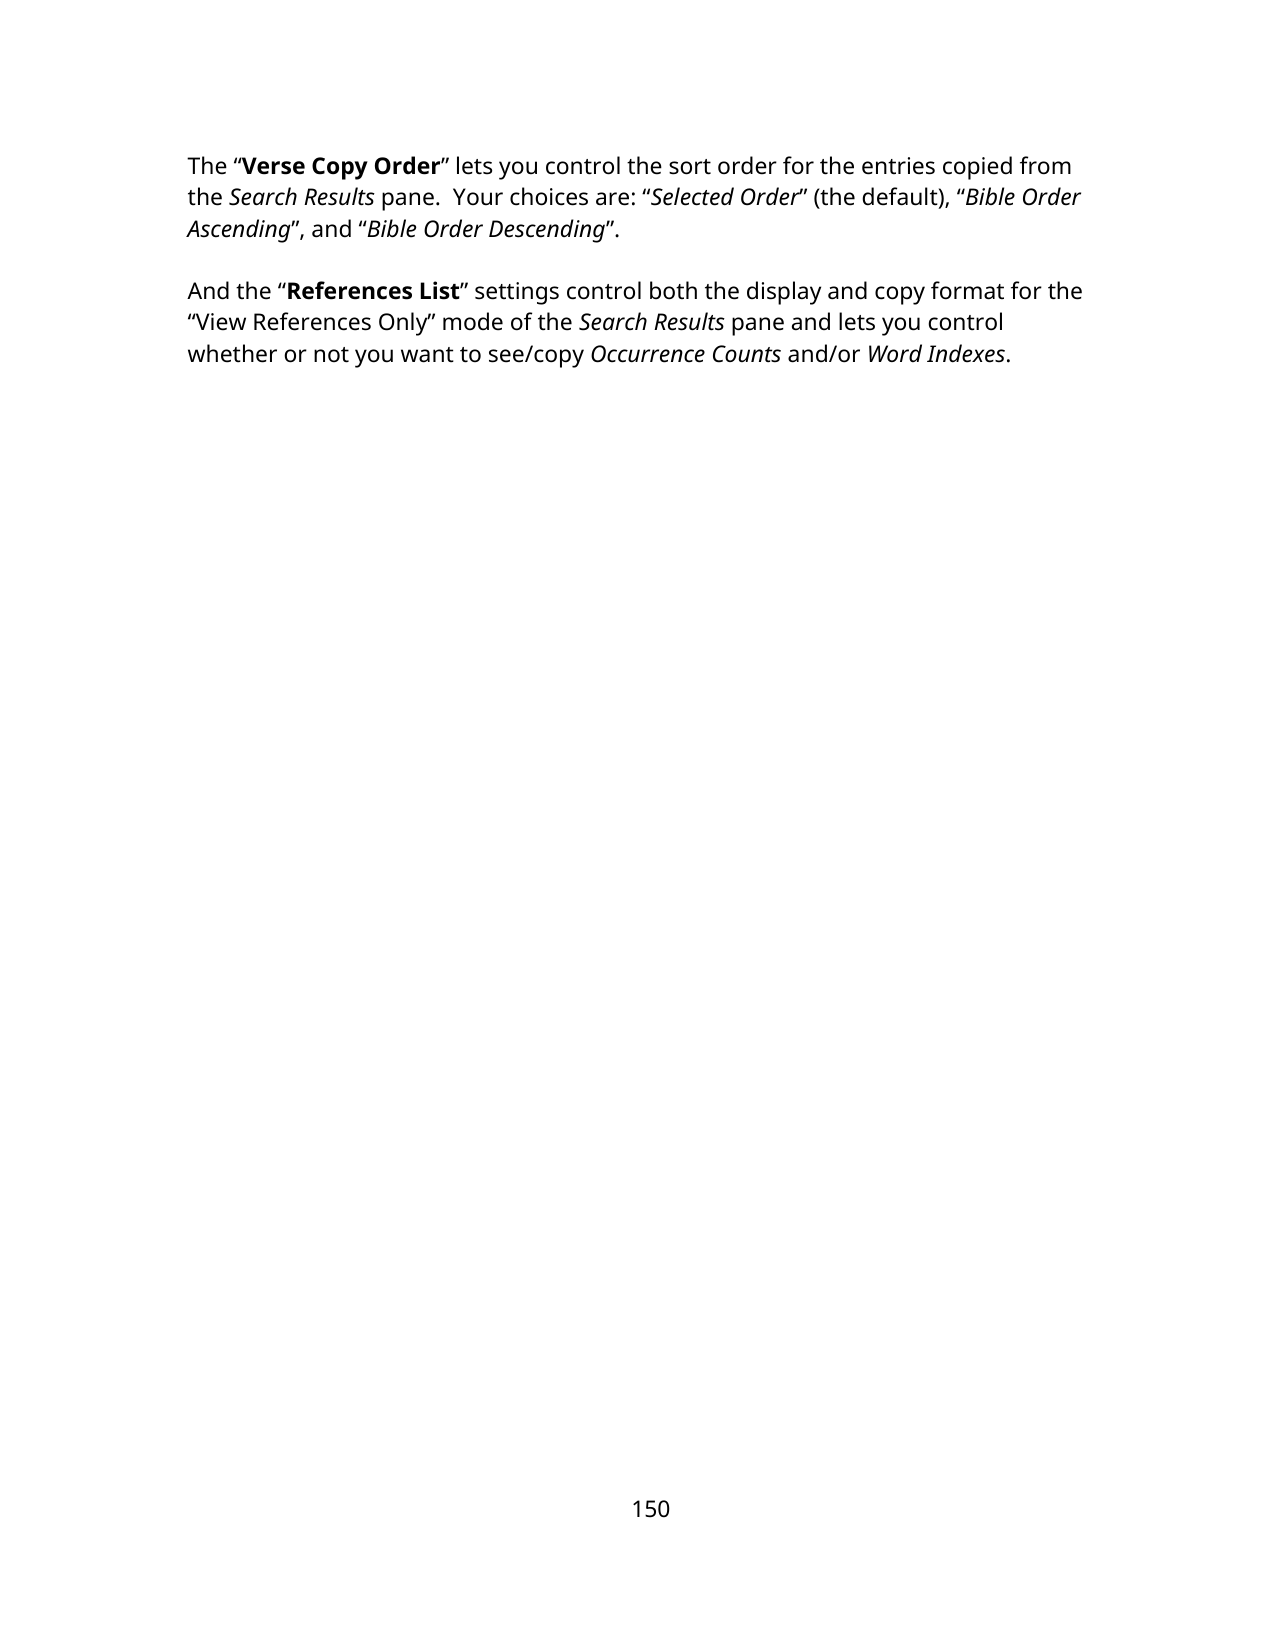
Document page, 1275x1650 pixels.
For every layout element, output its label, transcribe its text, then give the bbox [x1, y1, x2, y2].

text And the “References List” settings control both the display and copy format for the “View References Only” mode of the Search Results pane and lets you control whether or not you want to see/copy Occurrence Counts and/or Word Indexes. [187, 275, 1087, 369]
text The “Verse Copy Order” lets you control the sort order for the entries copied from the Search Results pane. Your choices are: “Selected Order” (the default), “Bible Order Ascending”, and “Bible Order Descending”. [187, 150, 1087, 244]
